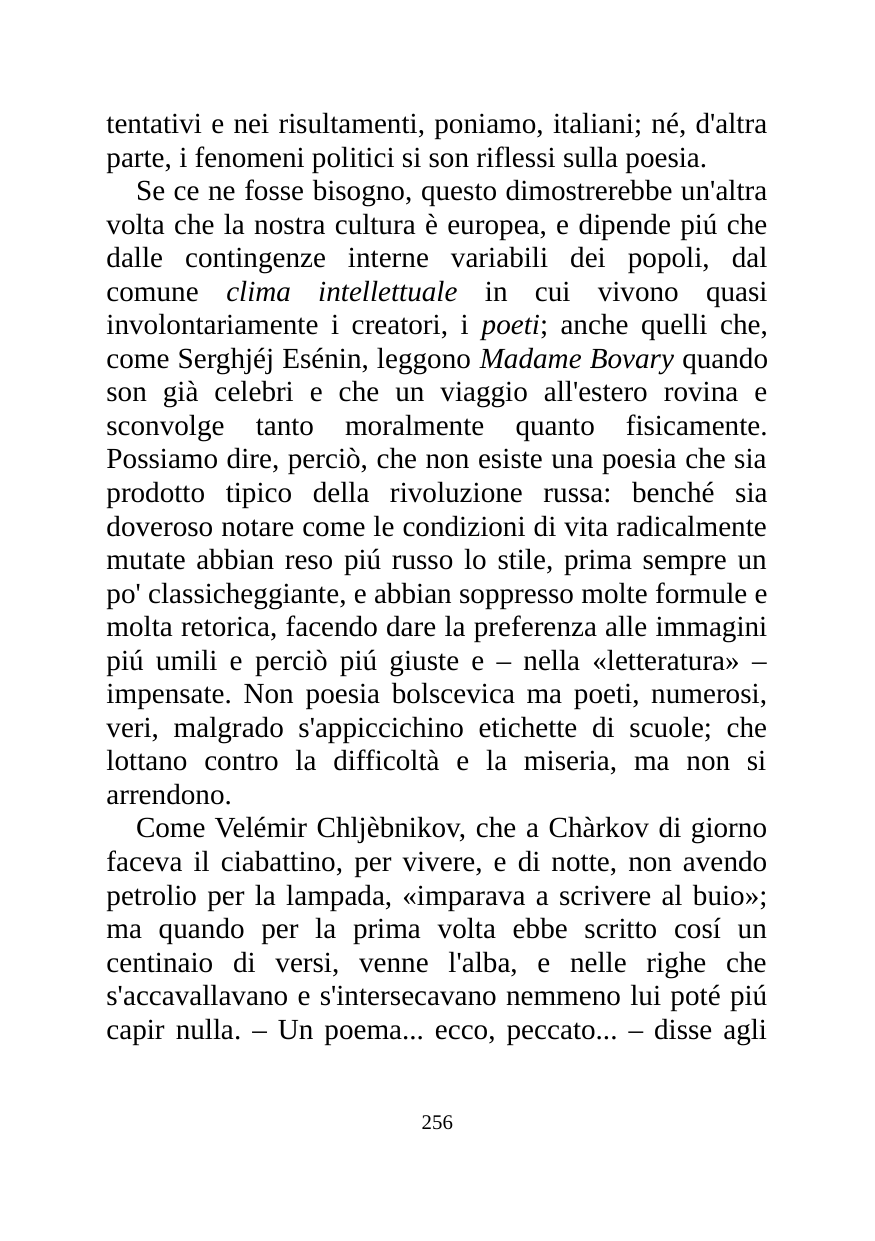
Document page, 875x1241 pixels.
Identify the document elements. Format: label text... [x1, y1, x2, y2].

text tentativi e nei risultamenti, poniamo, italiani; né, d'altra parte, i fenomeni politici si son riflessi sulla poesia. [106, 106, 768, 173]
text Se ce ne fosse bisogno, questo dimostrerebbe un'altra volta che la nostra cultura è europea, e dipende piú che dalle contingenze interne variabili dei popoli, dal comune clima intellettuale in cui vivono quasi involontariamente i creatori, i poeti; anche quelli che, come Serghjéj Esénin, leggono Madame Bovary quando son già celebri e che un viaggio all'estero rovina e sconvolge tanto moralmente quanto fisicamente. Possiamo dire, perciò, che non esiste una poesia che sia prodotto tipico della rivoluzione russa: benché sia doveroso notare come le condizioni di vita radicalmente mutate abbian reso piú russo lo stile, prima sempre un po' classicheggiante, e abbian soppresso molte formule e molta retorica, facendo dare la preferenza alle immagini piú umili e perciò piú giuste e – nella «letteratura» – impensate. Non poesia bolscevica ma poeti, numerosi, veri, malgrado s'appiccichino etichette di scuole; che lottano contro la difficoltà e la miseria, ma non si arrendono. [106, 173, 768, 811]
text Come Velémir Chljèbnikov, che a Chàrkov di giorno faceva il ciabattino, per vivere, e di notte, non avendo petrolio per la lampada, «imparava a scrivere al buio»; ma quando per la prima volta ebbe scritto cosí un centinaio di versi, venne l'alba, e nelle righe che s'accavallavano e s'intersecavano nemmeno lui poté piú capir nulla. – Un poema... ecco, peccato... – disse agli [106, 811, 768, 1045]
